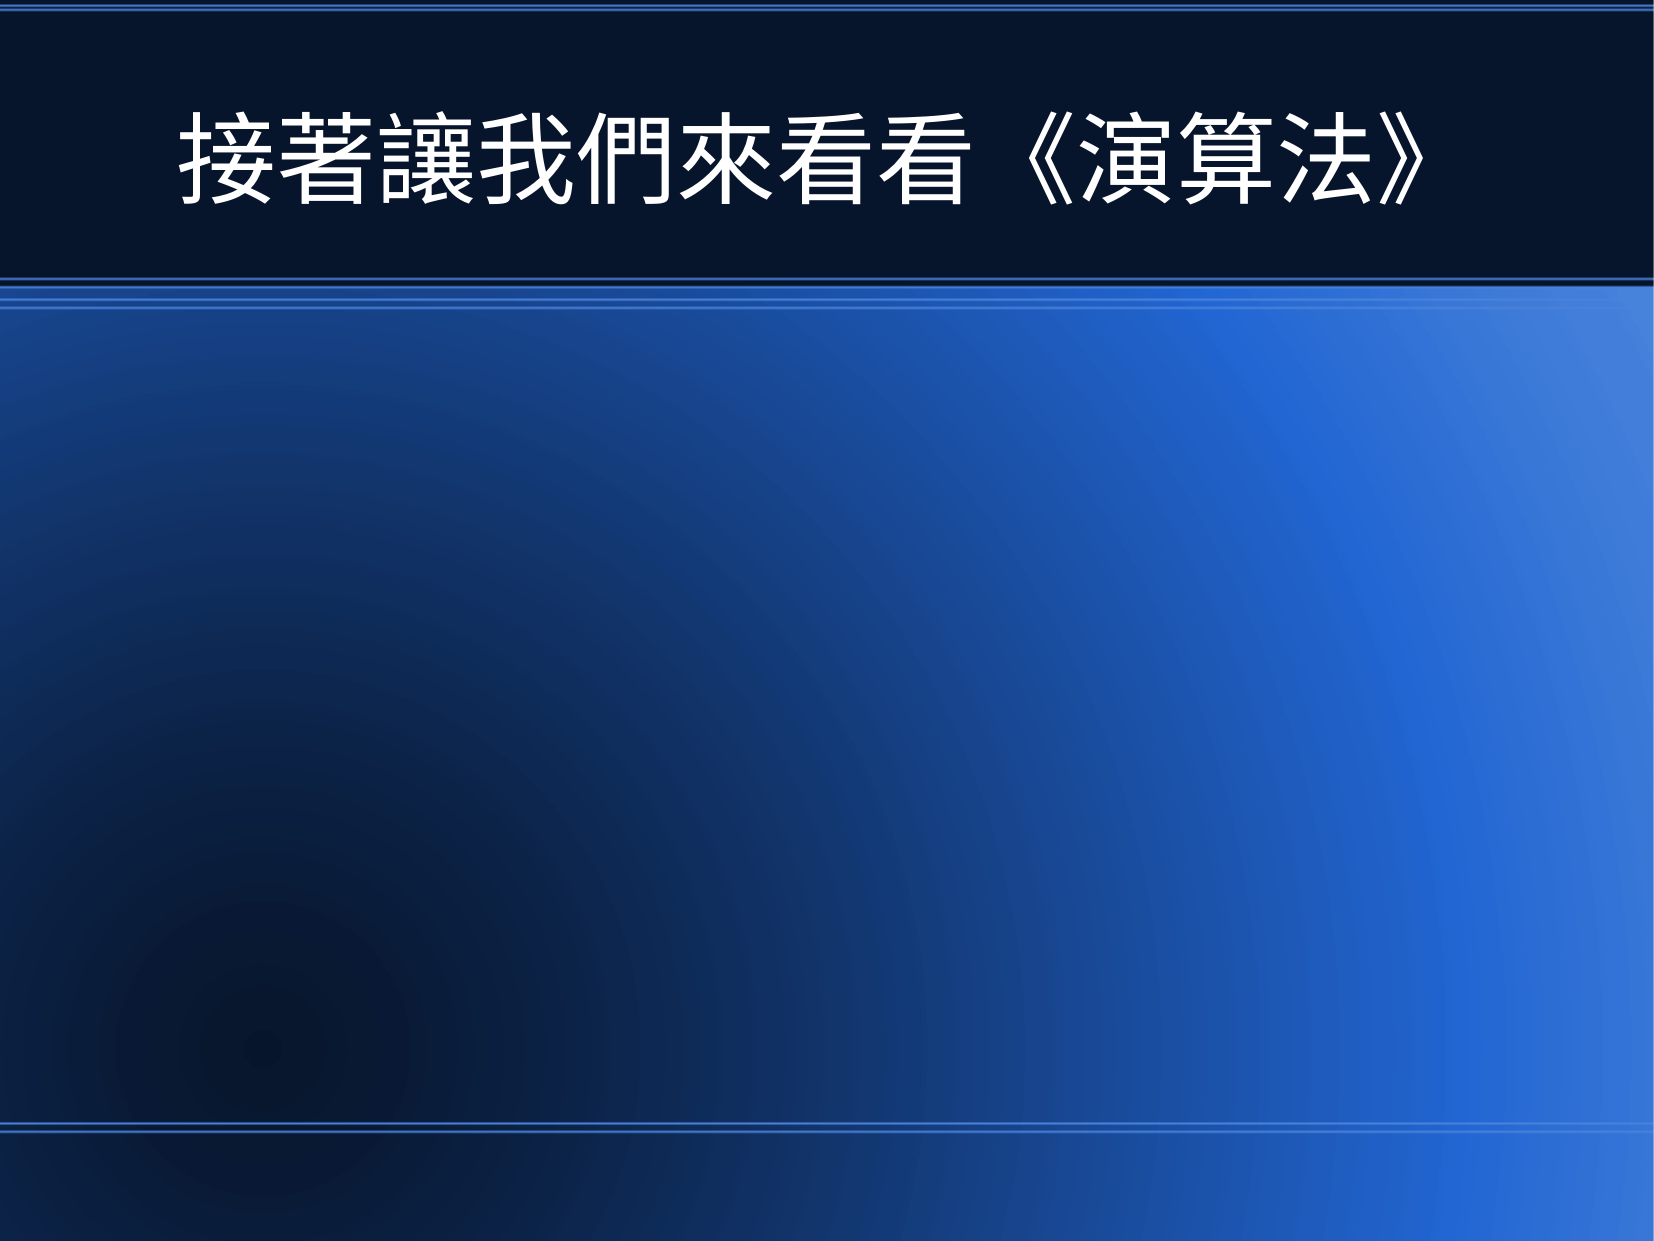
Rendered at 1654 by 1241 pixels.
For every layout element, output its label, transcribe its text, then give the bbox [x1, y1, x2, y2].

title 接著讓我們來看看《演算法》 [82, 49, 1571, 257]
picture [0, 0, 1654, 1241]
